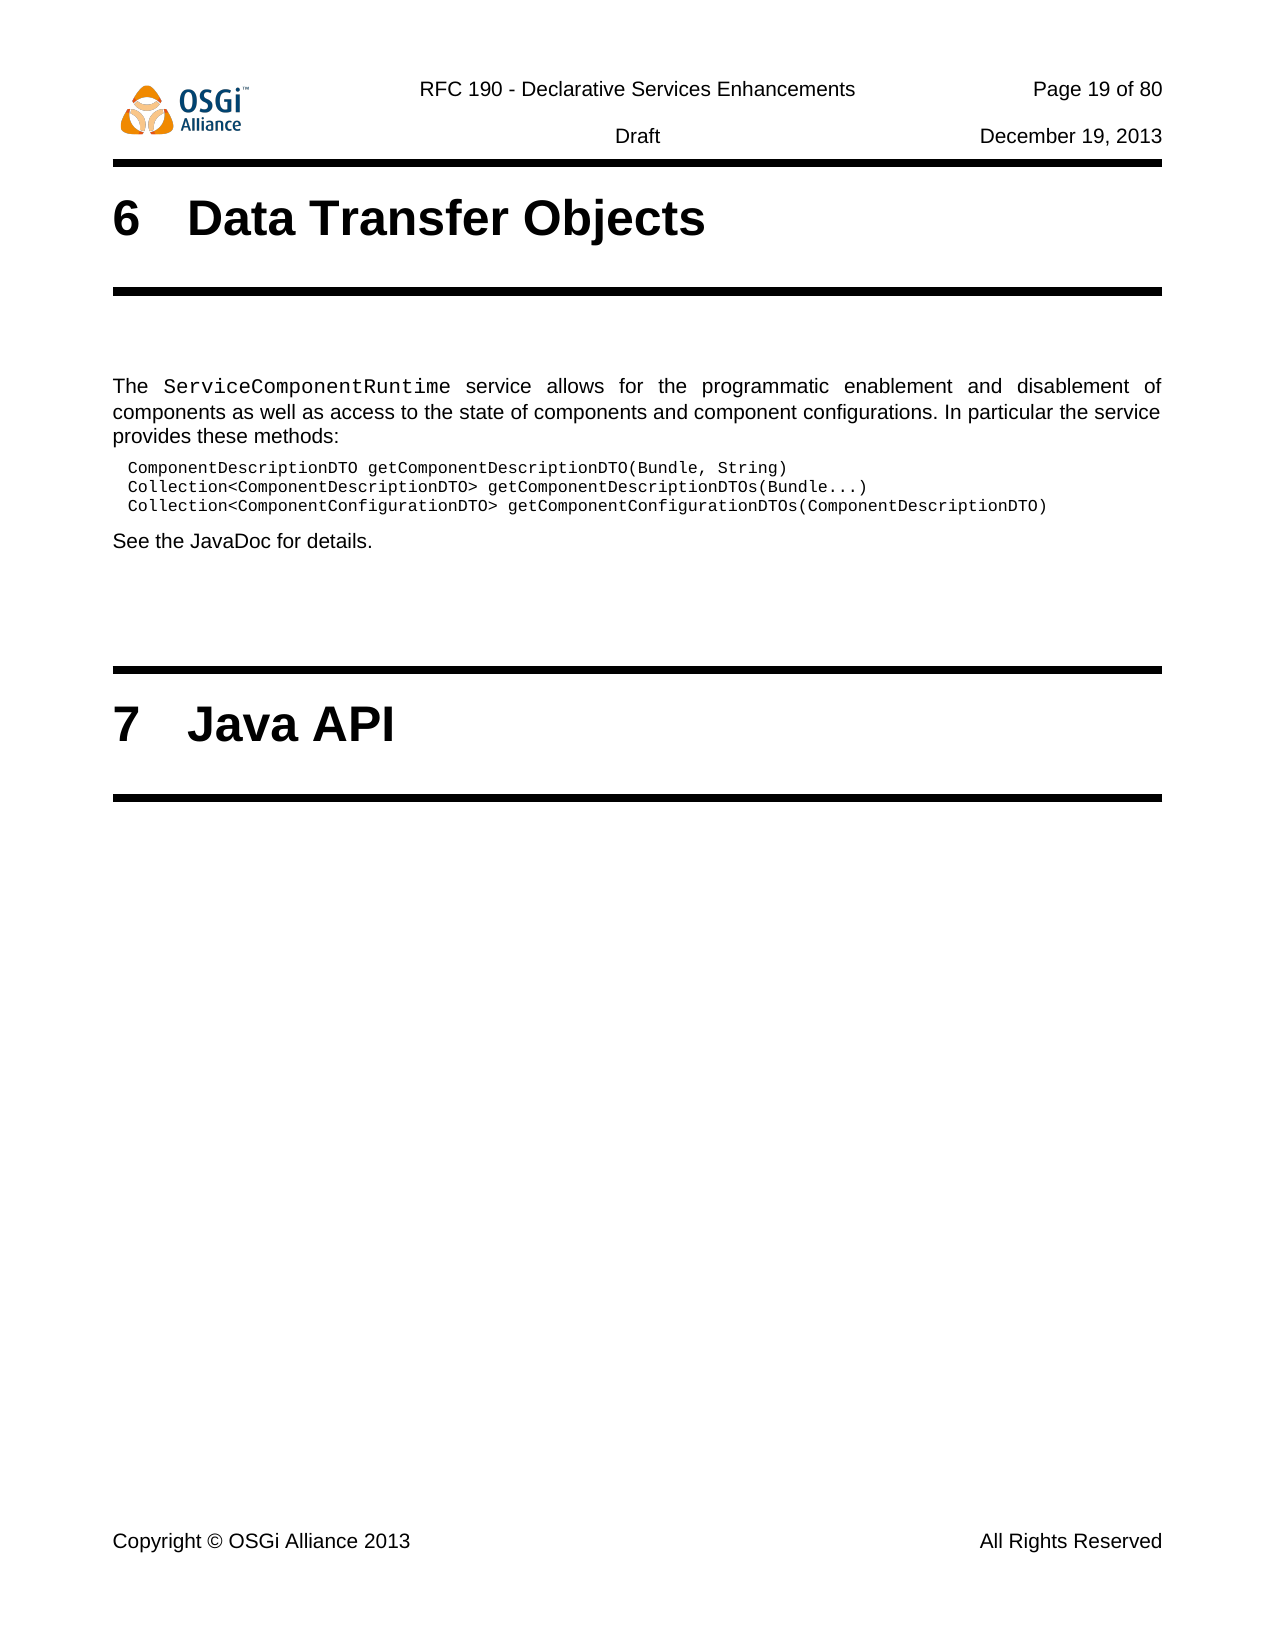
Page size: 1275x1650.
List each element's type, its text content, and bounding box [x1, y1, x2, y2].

subtitle Data Transfer Objects [112, 160, 1162, 296]
picture [113, 78, 257, 142]
subtitle Java API [112, 667, 1162, 802]
text Collection<ComponentDescriptionDTO> getComponentDescriptionDTOs(Bundle...) [128, 479, 1162, 498]
text See the JavaDoc for details. [112, 529, 1162, 553]
text Collection<ComponentConfigurationDTO> getComponentConfigurationDTOs(ComponentDescriptionDTO) [128, 498, 1162, 517]
text ComponentDescriptionDTO getComponentDescriptionDTO(Bundle, String) [128, 460, 1162, 479]
text The ServiceComponentRuntime service allows for the programmatic enablement and disablement of components as well as access to the state of components and component configurations. In particular the service provides these methods: [112, 374, 1162, 447]
